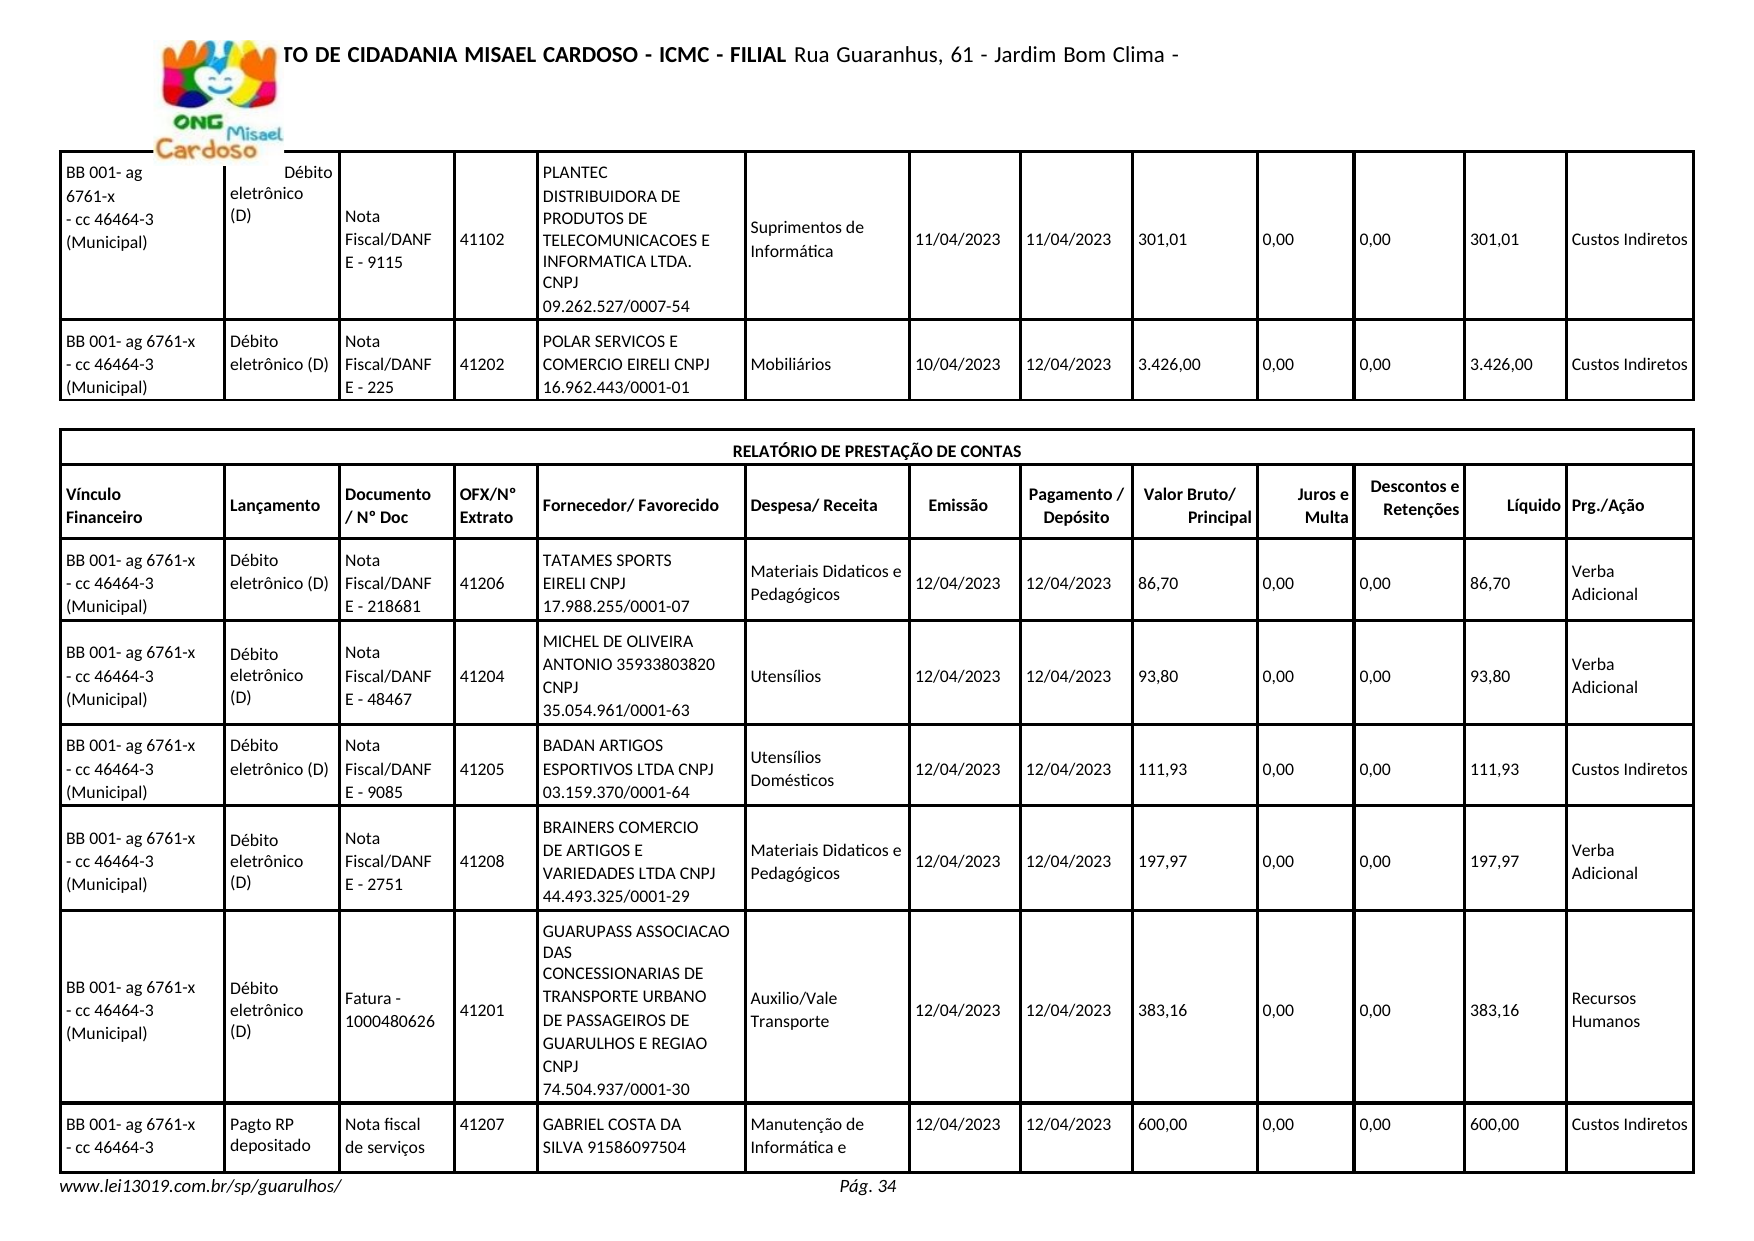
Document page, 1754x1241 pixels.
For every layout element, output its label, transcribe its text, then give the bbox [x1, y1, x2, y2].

table_cell 12/04/2023 [1022, 622, 1131, 723]
table_cell 41205 [456, 726, 536, 804]
table_cell Materiais Didaticos e Pedagógicos [747, 807, 908, 908]
table_cell Utensílios Domésticos [747, 726, 908, 804]
table_cell 12/04/2023 [911, 807, 1019, 908]
table_cell Custos Indiretos [1568, 726, 1692, 804]
table_cell OFX/Nº Extrato [456, 466, 536, 537]
table_cell 12/04/2023 [1022, 912, 1131, 1101]
table_cell 0,00 [1259, 540, 1352, 618]
table_cell Custos Indiretos [1568, 1105, 1692, 1171]
table_cell Suprimentos de Informática [747, 153, 908, 318]
table_cell Pagamento / Depósito [1022, 466, 1131, 537]
table_cell Nota Fiscal/DANF E - 48467 [341, 622, 453, 723]
table_cell 0,00 [1259, 153, 1352, 318]
table_cell 3.426,00 [1134, 321, 1256, 399]
table_cell Manutenção de Informática e [747, 1105, 908, 1171]
table_cell 12/04/2023 [1022, 1105, 1131, 1171]
table_cell BB 001- ag 6761-x - cc 46464-3 (Municipal) [62, 807, 223, 908]
table_cell 86,70 [1466, 540, 1565, 618]
table_cell 41201 [456, 912, 536, 1101]
table_cell 93,80 [1134, 622, 1256, 723]
table_cell 0,00 [1259, 912, 1352, 1101]
table_cell 0,00 [1259, 807, 1352, 908]
table_cell BB 001- ag 6761-x - cc 46464-3 (Municipal) [62, 321, 223, 399]
table_cell Fatura - 1000480626 [341, 912, 453, 1101]
table_cell 11/04/2023 [1022, 153, 1131, 318]
table_cell 12/04/2023 [911, 912, 1019, 1101]
table_cell Materiais Didaticos e Pedagógicos [747, 540, 908, 618]
table_cell 86,70 [1134, 540, 1256, 618]
table_cell 0,00 [1356, 153, 1463, 318]
table_cell 600,00 [1134, 1105, 1256, 1171]
table_cell Utensílios [747, 622, 908, 723]
table_cell Nota Fiscal/DANF E - 218681 [341, 540, 453, 618]
table_cell Emissão [911, 466, 1019, 537]
table_cell Despesa/ Receita [747, 466, 908, 537]
table_cell 93,80 [1466, 622, 1565, 723]
table_cell 600,00 [1466, 1105, 1565, 1171]
table_cell 12/04/2023 [911, 622, 1019, 723]
table_cell Débito eletrônico (D) [226, 153, 338, 318]
table_cell 12/04/2023 [1022, 726, 1131, 804]
table_cell 0,00 [1356, 321, 1463, 399]
table_cell 41207 [456, 1105, 536, 1171]
table_cell GUARUPASS ASSOCIACAO DAS CONCESSIONARIAS DE TRANSPORTE URBANO DE PASSAGEIROS DE GUARULHOS E REGIAO CNPJ 74.504.937/0001-30 [539, 912, 744, 1101]
table_header RELATÓRIO DE PRESTAÇÃO DE CONTAS [62, 431, 1692, 463]
table_cell Mobiliários [747, 321, 908, 399]
table_cell Valor Bruto/ Principal [1134, 466, 1256, 537]
table_cell Prg./Ação [1568, 466, 1692, 537]
table_cell Descontos e Retenções [1356, 466, 1463, 537]
table_cell 0,00 [1259, 321, 1352, 399]
table_cell Débito eletrônico (D) [226, 726, 338, 804]
table_cell 41102 [456, 153, 536, 318]
table_cell Juros e Multa [1259, 466, 1352, 537]
table_cell Débito eletrônico (D) [226, 912, 338, 1101]
table_cell BB 001- ag 6761-x - cc 46464-3 (Municipal) [62, 622, 223, 723]
table_cell Nota Fiscal/DANF E - 2751 [341, 807, 453, 908]
table_cell 12/04/2023 [1022, 321, 1131, 399]
table_cell Pagto RP depositado [226, 1105, 338, 1171]
table_cell 3.426,00 [1466, 321, 1565, 399]
table_cell Nota Fiscal/DANF E - 9115 [341, 153, 453, 318]
table_cell Custos Indiretos [1568, 321, 1692, 399]
table_cell 41204 [456, 622, 536, 723]
table_cell 12/04/2023 [1022, 807, 1131, 908]
table_cell Verba Adicional [1568, 540, 1692, 618]
table_cell BRAINERS COMERCIO DE ARTIGOS E VARIEDADES LTDA CNPJ 44.493.325/0001-29 [539, 807, 744, 908]
table_cell Recursos Humanos [1568, 912, 1692, 1101]
table_cell 0,00 [1259, 1105, 1352, 1171]
table_cell MICHEL DE OLIVEIRA ANTONIO 35933803820 CNPJ 35.054.961/0001-63 [539, 622, 744, 723]
table_cell Auxilio/Vale Transporte [747, 912, 908, 1101]
table_cell BB 001- ag 6761-x - cc 46464-3 (Municipal) [62, 540, 223, 618]
table_cell 301,01 [1134, 153, 1256, 318]
table_cell 41208 [456, 807, 536, 908]
table_cell 11/04/2023 [911, 153, 1019, 318]
table_cell Verba Adicional [1568, 807, 1692, 908]
table_cell Vínculo Financeiro [62, 466, 223, 537]
table_cell 197,97 [1466, 807, 1565, 908]
table_cell Débito eletrônico (D) [226, 540, 338, 618]
table_cell 12/04/2023 [1022, 540, 1131, 618]
table_cell 12/04/2023 [911, 540, 1019, 618]
table_cell POLAR SERVICOS E COMERCIO EIRELI CNPJ 16.962.443/0001-01 [539, 321, 744, 399]
table_cell Nota fiscal de serviços [341, 1105, 453, 1171]
table_cell 0,00 [1356, 807, 1463, 908]
table_cell Líquido [1466, 466, 1565, 537]
table_cell 301,01 [1466, 153, 1565, 318]
table_cell 0,00 [1259, 622, 1352, 723]
table_cell 0,00 [1356, 540, 1463, 618]
table_cell BB 001- ag 6761-x - cc 46464-3 (Municipal) [62, 153, 223, 318]
table_cell Débito eletrônico (D) [226, 622, 338, 723]
table_cell 0,00 [1356, 912, 1463, 1101]
table_cell Débito eletrônico (D) [226, 807, 338, 908]
table_cell 111,93 [1466, 726, 1565, 804]
table_cell BB 001- ag 6761-x - cc 46464-3 [62, 1105, 223, 1171]
table_cell 0,00 [1356, 622, 1463, 723]
table_cell 197,97 [1134, 807, 1256, 908]
table_cell BB 001- ag 6761-x - cc 46464-3 (Municipal) [62, 726, 223, 804]
table_cell 41206 [456, 540, 536, 618]
table_cell 41202 [456, 321, 536, 399]
table_cell Documento / Nº Doc [341, 466, 453, 537]
table_cell 12/04/2023 [911, 726, 1019, 804]
table_cell 10/04/2023 [911, 321, 1019, 399]
table_cell 111,93 [1134, 726, 1256, 804]
table_cell 12/04/2023 [911, 1105, 1019, 1171]
table_cell BADAN ARTIGOS ESPORTIVOS LTDA CNPJ 03.159.370/0001-64 [539, 726, 744, 804]
table_cell Fornecedor/ Favorecido [539, 466, 744, 537]
table_cell PLANTEC DISTRIBUIDORA DE PRODUTOS DE TELECOMUNICACOES E INFORMATICA LTDA. CNPJ 09.262.527/0007-54 [539, 153, 744, 318]
table_cell Custos Indiretos [1568, 153, 1692, 318]
table_cell 383,16 [1466, 912, 1565, 1101]
table_cell 0,00 [1356, 1105, 1463, 1171]
table_cell Lançamento [226, 466, 338, 537]
table_cell 0,00 [1259, 726, 1352, 804]
table_cell Nota Fiscal/DANF E - 9085 [341, 726, 453, 804]
table_cell 0,00 [1356, 726, 1463, 804]
table_cell Verba Adicional [1568, 622, 1692, 723]
table_cell 383,16 [1134, 912, 1256, 1101]
table_cell TATAMES SPORTS EIRELI CNPJ 17.988.255/0001-07 [539, 540, 744, 618]
table_cell Débito eletrônico (D) [226, 321, 338, 399]
table_cell GABRIEL COSTA DA SILVA 91586097504 [539, 1105, 744, 1171]
table_cell BB 001- ag 6761-x - cc 46464-3 (Municipal) [62, 912, 223, 1101]
table_cell Nota Fiscal/DANF E - 225 [341, 321, 453, 399]
